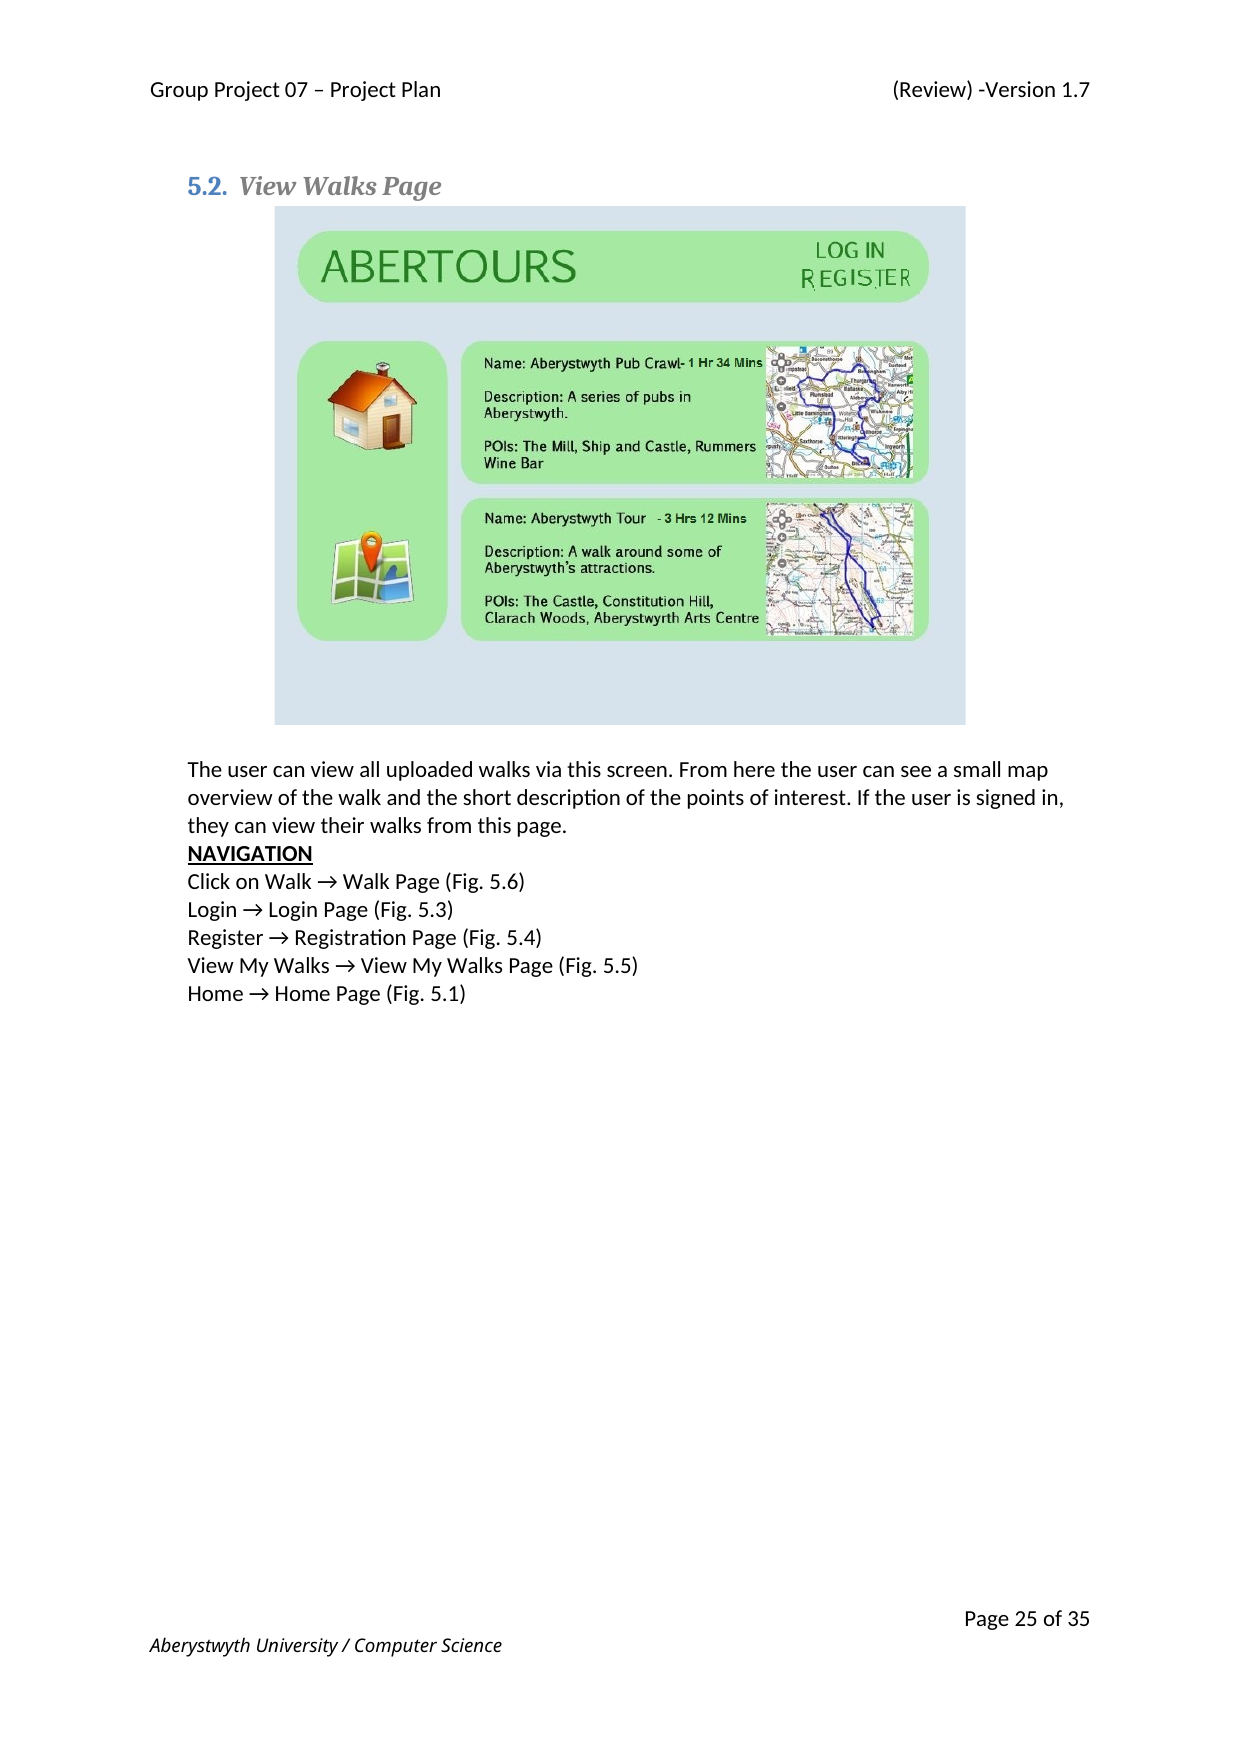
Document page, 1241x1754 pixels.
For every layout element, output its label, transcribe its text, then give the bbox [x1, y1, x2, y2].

text Register → Registration Page (Fig. 5.4) [187, 923, 1090, 951]
text Click on Walk → Walk Page (Fig. 5.6) [187, 867, 1090, 895]
text Home → Home Page (Fig. 5.1) [187, 979, 1090, 1007]
text View My Walks → View My Walks Page (Fig. 5.5) [187, 951, 1090, 979]
text NAVIGATION [187, 839, 1090, 867]
text Login → Login Page (Fig. 5.3) [187, 895, 1090, 923]
text The user can view all uploaded walks via this screen. From here the user can see a small map overview of the walk and the short description of the points of interest. If the user is signed in, they can view their walks from this page. [187, 755, 1090, 839]
subtitle View Walks Page [187, 171, 1090, 202]
